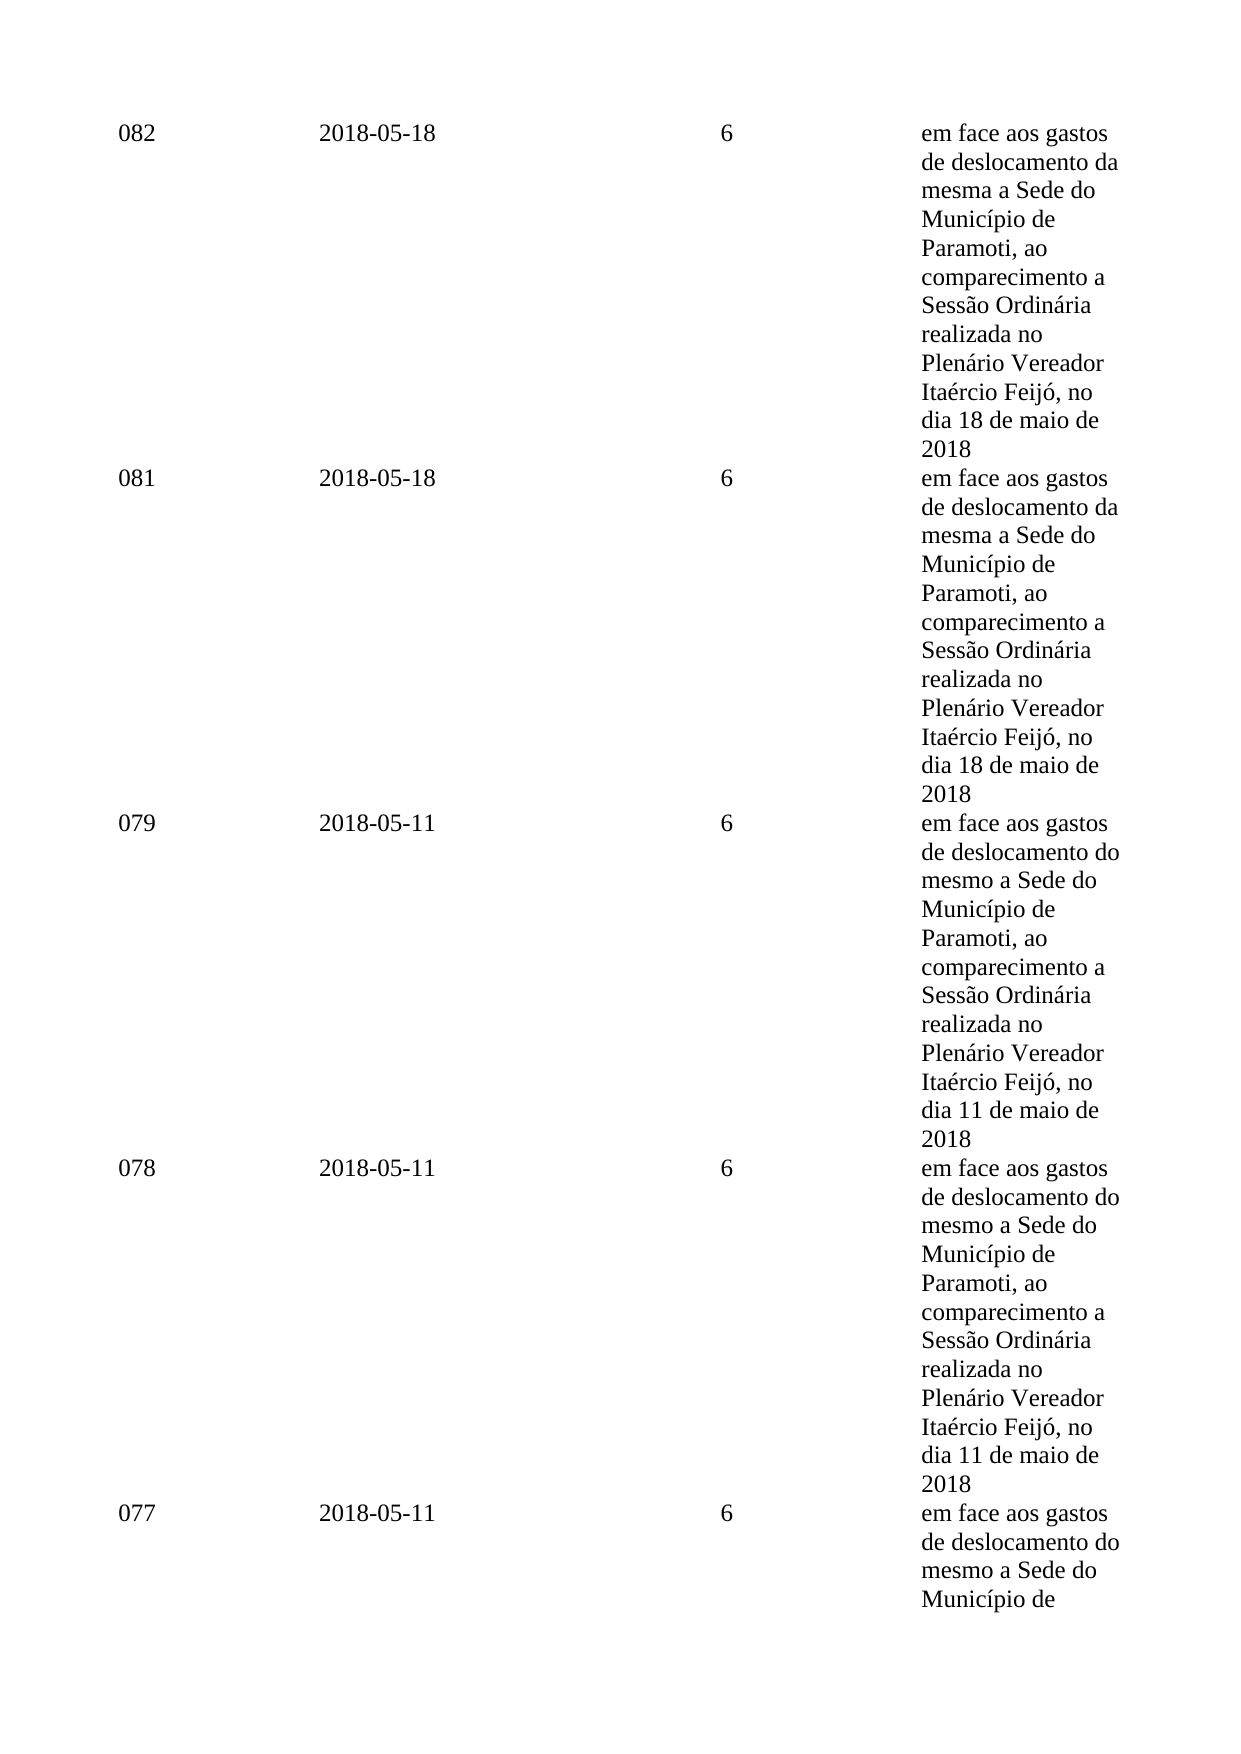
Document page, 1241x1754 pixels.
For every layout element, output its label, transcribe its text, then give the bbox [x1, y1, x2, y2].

table_cell 2018-05-11 [319, 1153, 519, 1498]
table_cell 6 [720, 463, 921, 808]
table_cell [520, 118, 720, 463]
table_cell em face aos gastos de deslocamento da mesma a Sede do Município de Paramoti, ao comparecimento a Sessão Ordinária realizada no Plenário Vereador Itaércio Feijó, no dia 18 de maio de 2018 [921, 118, 1122, 463]
table_cell em face aos gastos de deslocamento do mesmo a Sede do Município de Paramoti, ao comparecimento a Sessão Ordinária realizada no Plenário Vereador Itaércio Feijó, no dia 11 de maio de 2018 [921, 1153, 1122, 1498]
table_cell 078 [118, 1153, 319, 1498]
table_cell 2018-05-11 [319, 1498, 519, 1613]
table_cell 2018-05-11 [319, 808, 519, 1153]
table_cell 6 [720, 808, 921, 1153]
table_cell 2018-05-18 [319, 118, 519, 463]
table_cell [520, 463, 720, 808]
table_cell em face aos gastos de deslocamento da mesma a Sede do Município de Paramoti, ao comparecimento a Sessão Ordinária realizada no Plenário Vereador Itaércio Feijó, no dia 18 de maio de 2018 [921, 463, 1122, 808]
table_cell 6 [720, 1498, 921, 1613]
table_cell em face aos gastos de deslocamento do mesmo a Sede do Município de Paramoti, ao comparecimento a Sessão Ordinária realizada no Plenário Vereador Itaércio Feijó, no dia 11 de maio de 2018 [921, 808, 1122, 1153]
table_cell 6 [720, 1153, 921, 1498]
table_cell [520, 1498, 720, 1613]
table_cell 079 [118, 808, 319, 1153]
table_cell 077 [118, 1498, 319, 1613]
table_cell 081 [118, 463, 319, 808]
table_cell em face aos gastos de deslocamento do mesmo a Sede do Município de [921, 1498, 1122, 1613]
table_cell [520, 1153, 720, 1498]
table_cell 6 [720, 118, 921, 463]
table_cell 2018-05-18 [319, 463, 519, 808]
table_cell 082 [118, 118, 319, 463]
table_cell [520, 808, 720, 1153]
